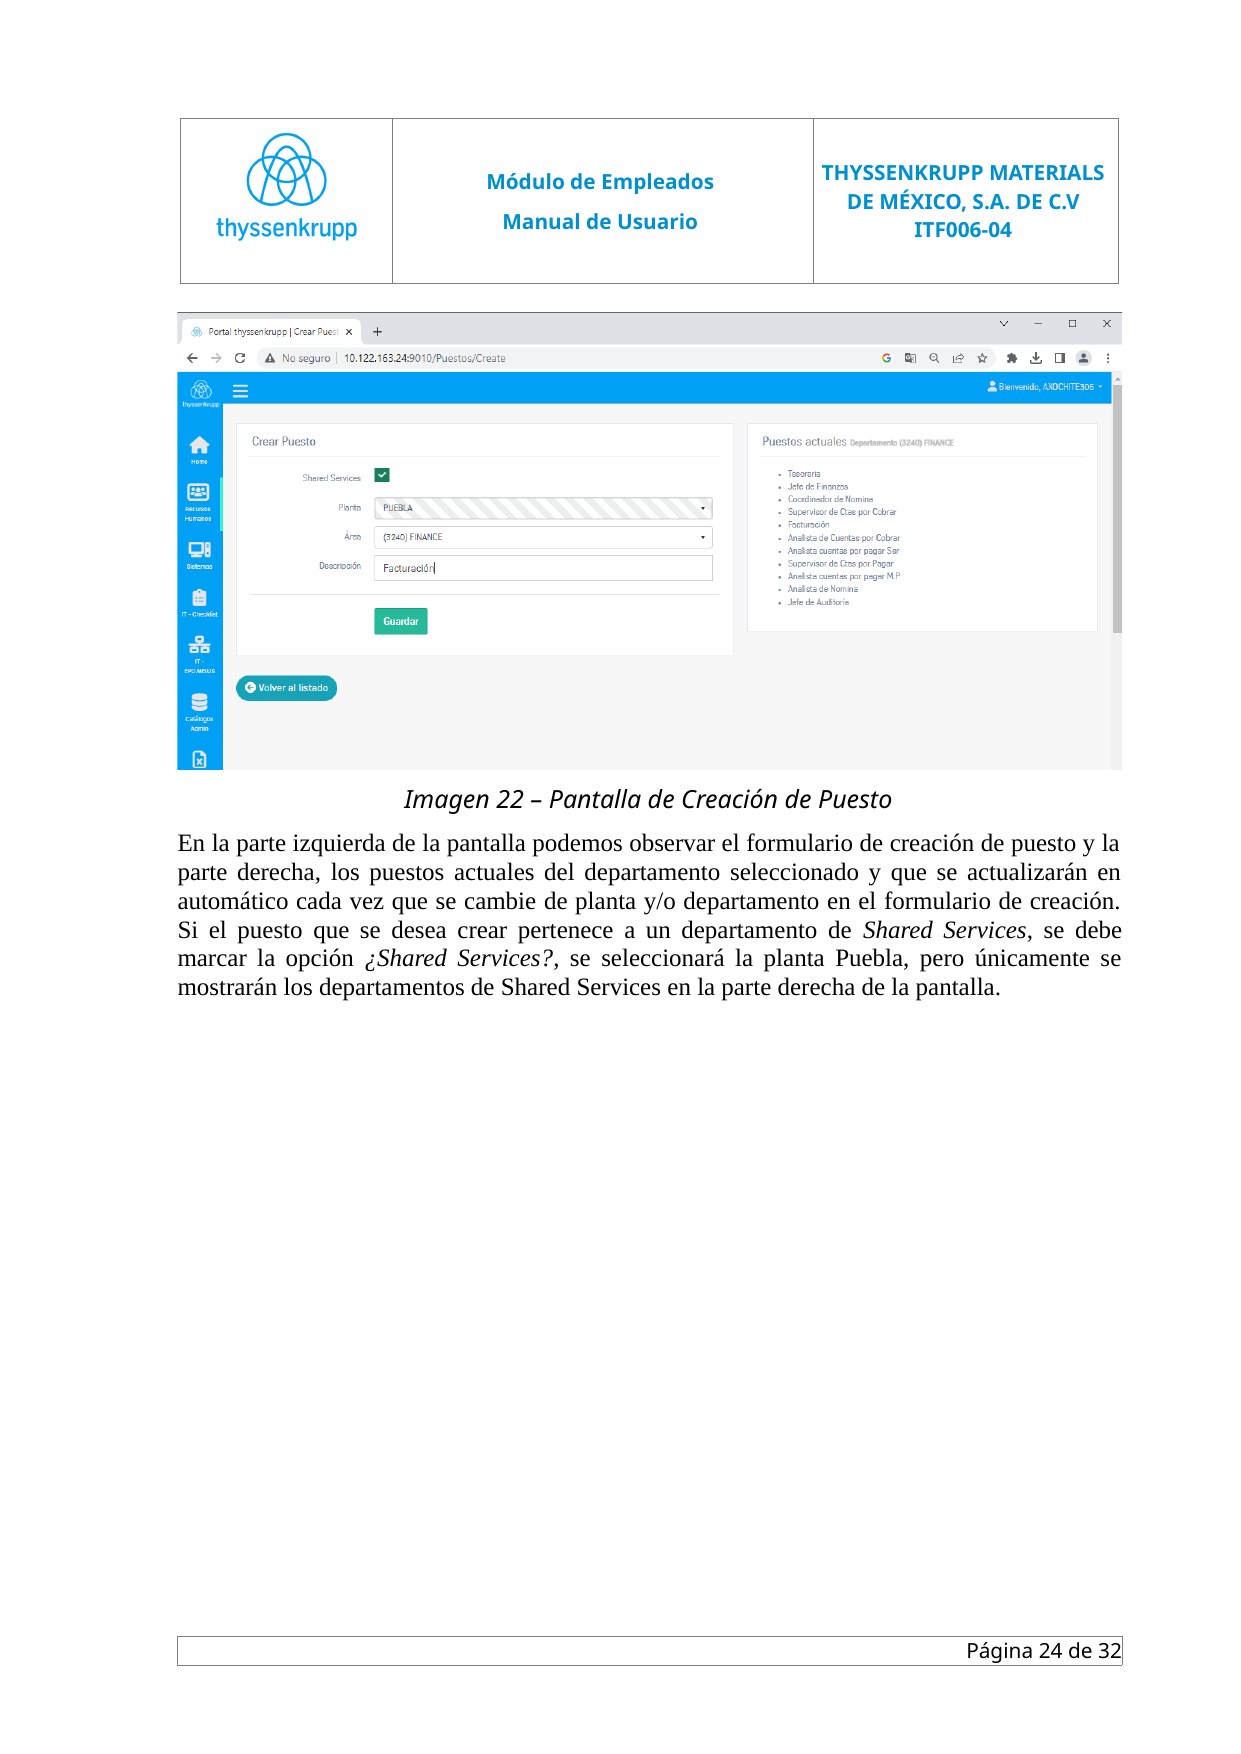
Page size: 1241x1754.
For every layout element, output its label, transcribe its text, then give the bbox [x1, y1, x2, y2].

text En la parte izquierda de la pantalla podemos observar el formulario de creación de puesto y la parte derecha, los puestos actuales del departamento seleccionado y que se actualizarán en automático cada vez que se cambie de planta y/o departamento en el formulario de creación. Si el puesto que se desea crear pertenece a un departamento de Shared Services, se debe marcar la opción ¿Shared Services?, se seleccionará la planta Puebla, pero únicamente se mostrarán los departamentos de Shared Services en la parte derecha de la pantalla. [177, 828, 1122, 1001]
text Imagen 22 – Pantalla de Creación de Puesto [177, 782, 1122, 816]
